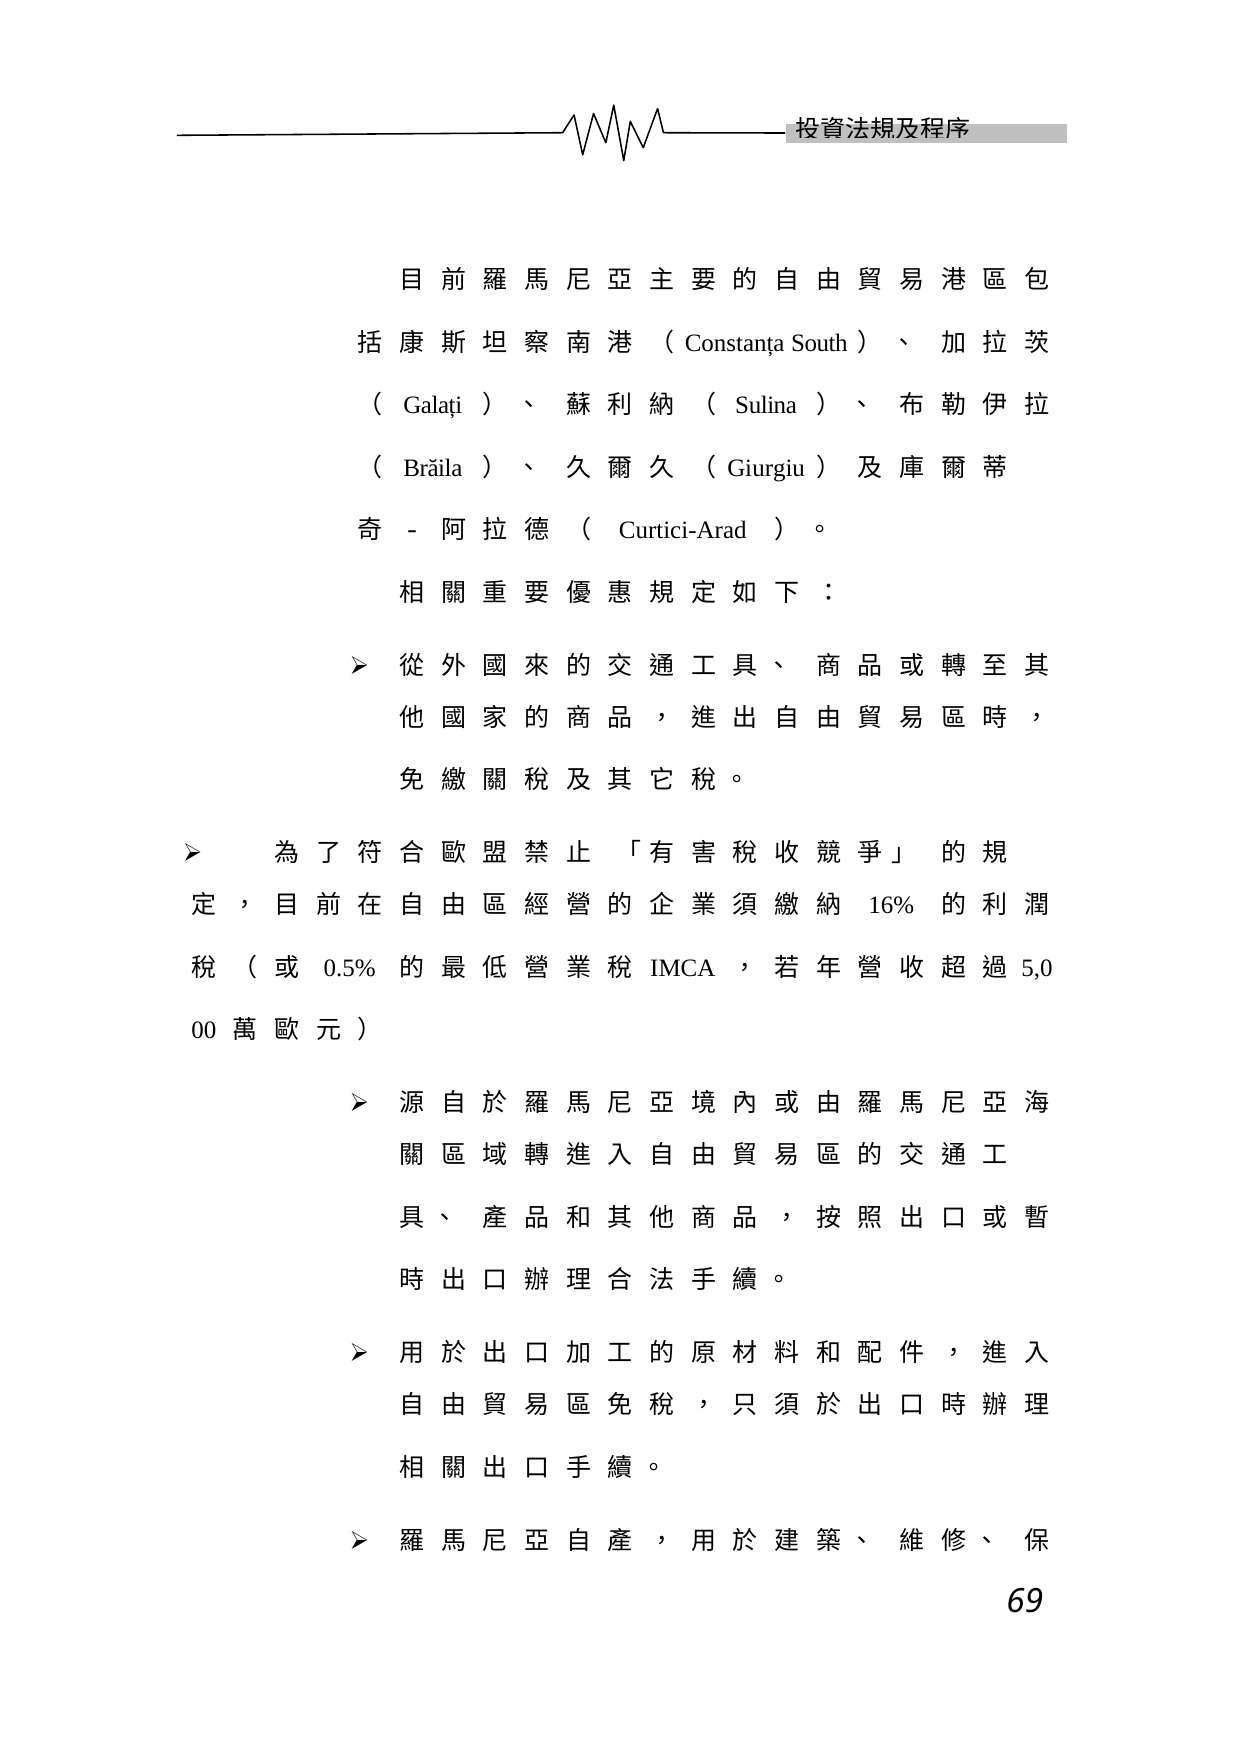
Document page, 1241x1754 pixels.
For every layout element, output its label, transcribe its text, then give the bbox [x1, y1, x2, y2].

text 目前羅馬尼亞主要的自由貿易港區包括康斯坦察南港（Constanța South）、加拉茨（Galați）、蘇利納（Sulina）、布勒伊拉（Brăila）、久爾久（Giurgiu）及庫爾蒂奇-阿拉德（Curtici-Arad）。 [330, 236, 1058, 549]
list 為了符合歐盟禁止「有害稅收競爭」的規定，目前在自由區經營的企業須繳納16%的利潤稅（或0.5%的最低營業稅IMCA，若年營收超過5,000萬歐元） [133, 799, 1058, 1049]
list 源自於羅馬尼亞境內或由羅馬尼亞海關區域轉進入自由貿易區的交通工具、產品和其他商品，按照出口或暫時出口辦理合法手續。 [330, 1049, 1058, 1299]
list 從外國來的交通工具、商品或轉至其他國家的商品，進出自由貿易區時，免繳關稅及其它稅。 [330, 611, 1058, 799]
list 用於出口加工的原材料和配件，進入自由貿易區免稅，只須於出口時辦理相關出口手續。 [330, 1299, 1058, 1486]
text 相關重要優惠規定如下： [330, 549, 1058, 611]
list 羅馬尼亞自產，用於建築、維修、保 [330, 1486, 1058, 1549]
